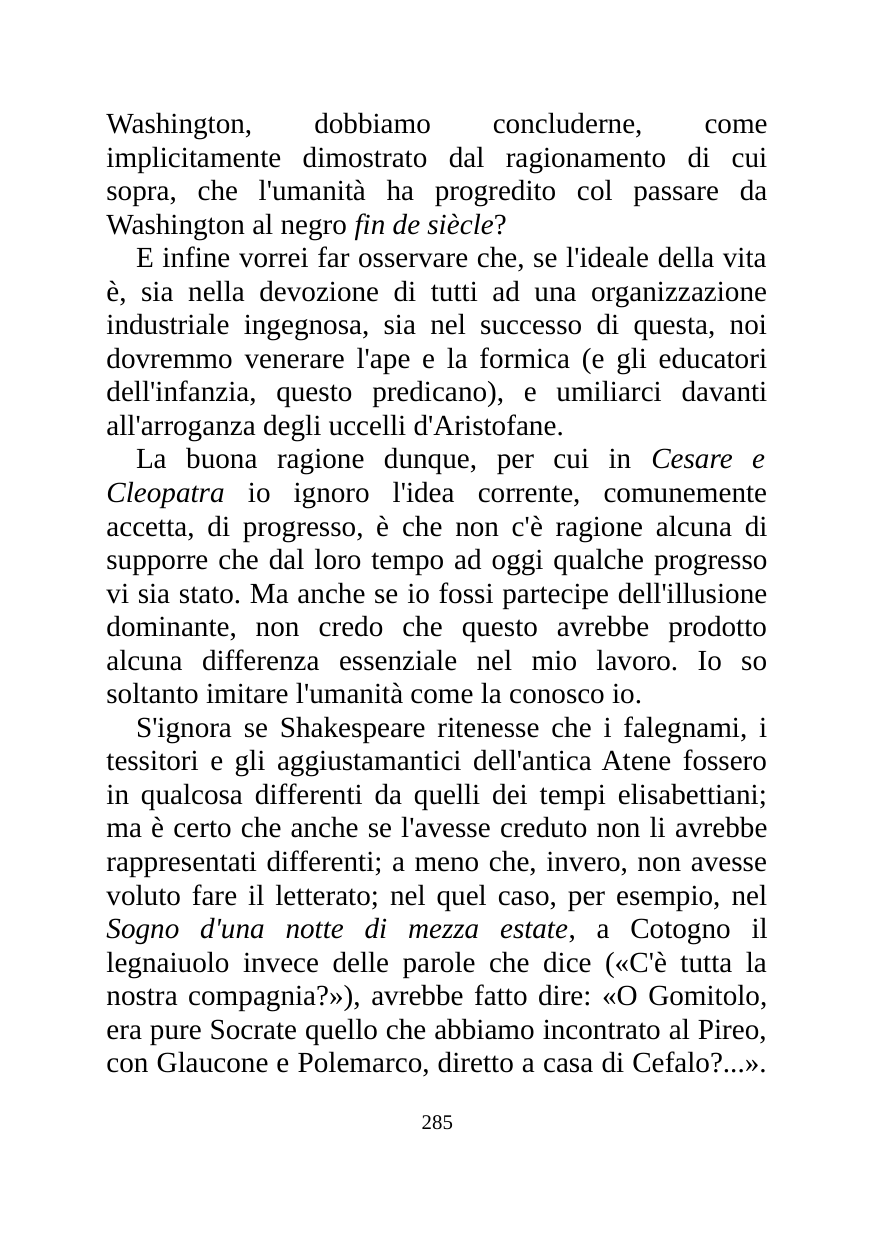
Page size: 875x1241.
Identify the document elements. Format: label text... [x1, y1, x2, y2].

text S'ignora se Shakespeare ritenesse che i falegnami, i tessitori e gli aggiustamantici dell'antica Atene fossero in qualcosa differenti da quelli dei tempi elisabettiani; ma è certo che anche se l'avesse creduto non li avrebbe rappresentati differenti; a meno che, invero, non avesse voluto fare il letterato; nel quel caso, per esempio, nel Sogno d'una notte di mezza estate, a Cotogno il legnaiuolo invece delle parole che dice («C'è tutta la nostra compagnia?»), avrebbe fatto dire: «O Gomitolo, era pure Socrate quello che abbiamo incontrato al Pireo, con Glaucone e Polemarco, diretto a casa di Cefalo?...». [106, 710, 768, 1079]
text Washington, dobbiamo concluderne, come implicitamente dimostrato dal ragionamento di cui sopra, che l'umanità ha progredito col passare da Washington al negro fin de siècle? [106, 106, 768, 240]
text E infine vorrei far osservare che, se l'ideale della vita è, sia nella devozione di tutti ad una organizzazione industriale ingegnosa, sia nel successo di questa, noi dovremmo venerare l'ape e la formica (e gli educatori dell'infanzia, questo predicano), e umiliarci davanti all'arroganza degli uccelli d'Aristofane. [106, 240, 768, 442]
text La buona ragione dunque, per cui in Cesare e Cleopatra io ignoro l'idea corrente, comunemente accetta, di progresso, è che non c'è ragione alcuna di supporre che dal loro tempo ad oggi qualche progresso vi sia stato. Ma anche se io fossi partecipe dell'illusione dominante, non credo che questo avrebbe prodotto alcuna differenza essenziale nel mio lavoro. Io so soltanto imitare l'umanità come la conosco io. [106, 442, 768, 710]
